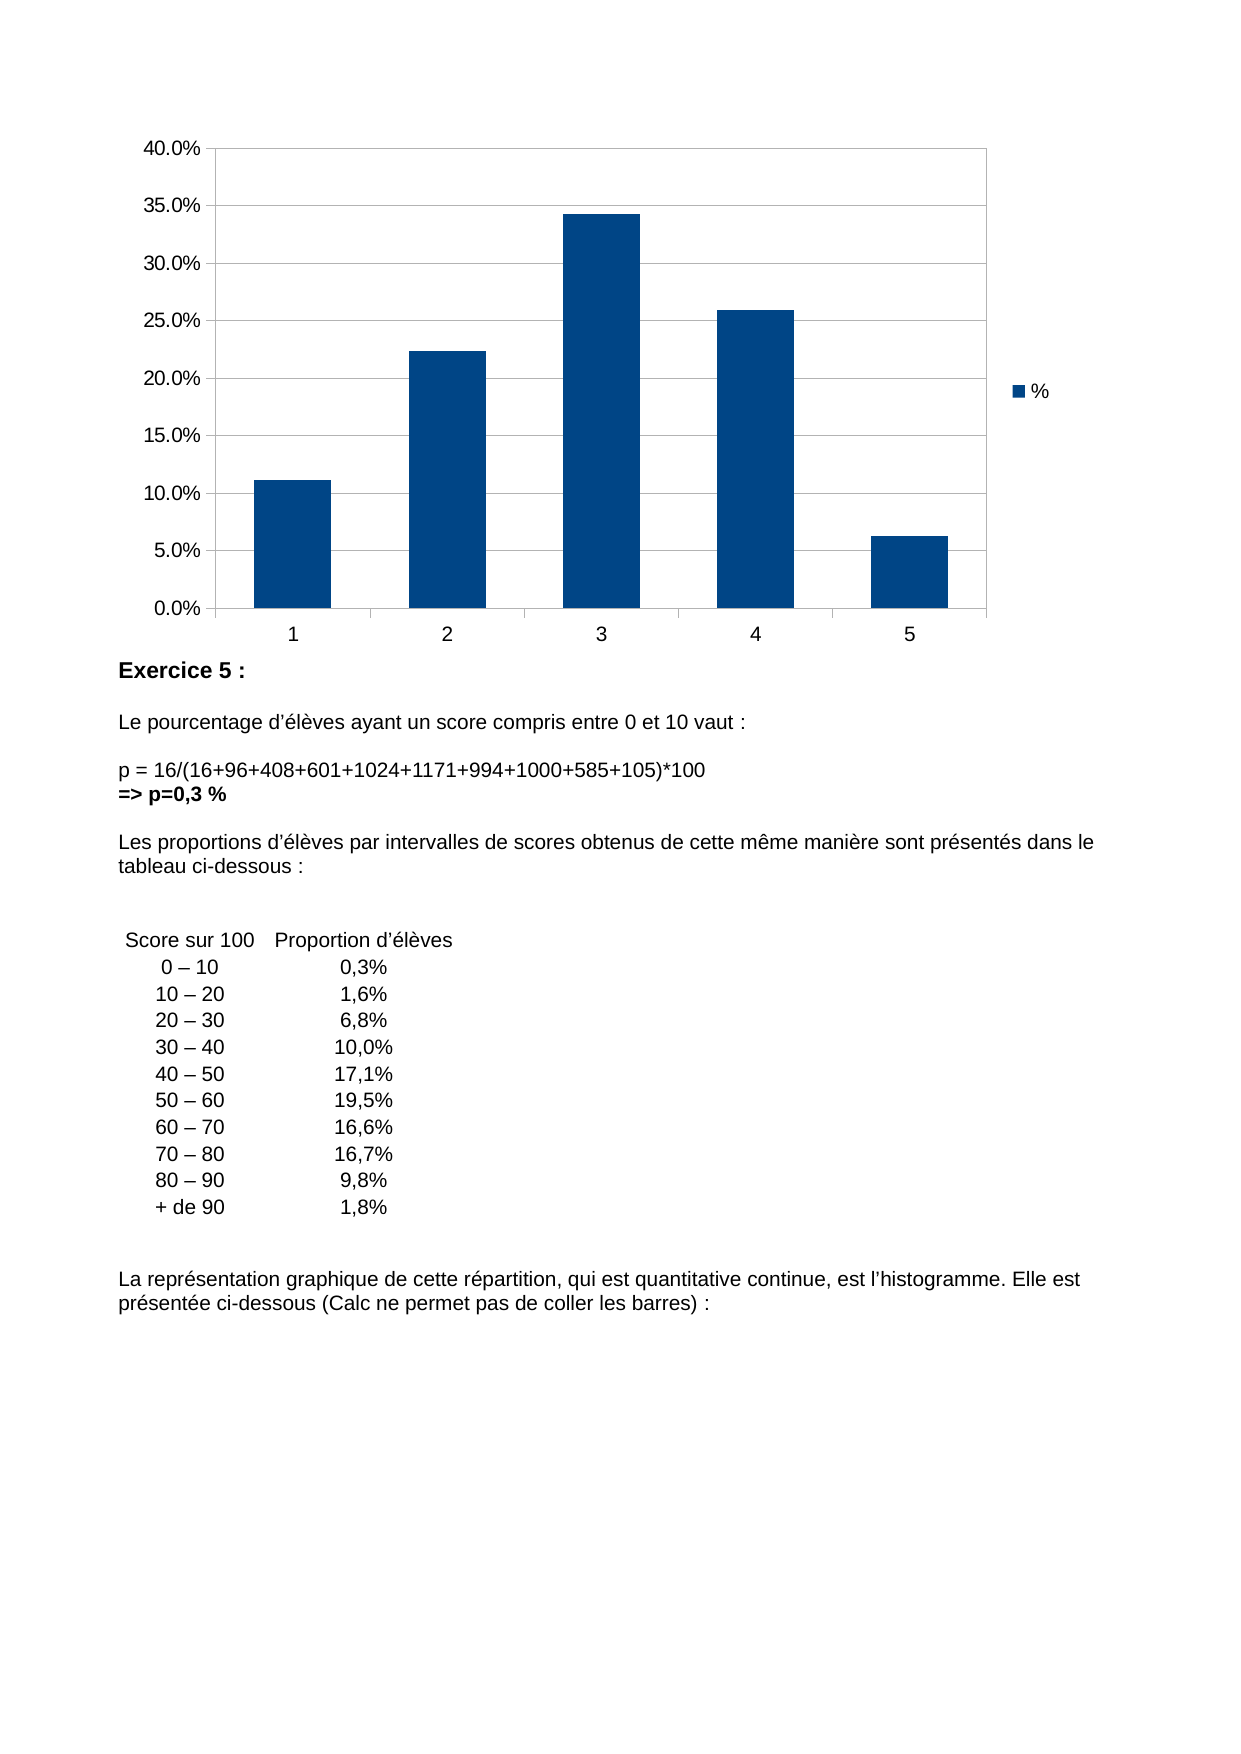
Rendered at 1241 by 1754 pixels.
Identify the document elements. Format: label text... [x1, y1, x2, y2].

table_cell 50 – 60 [112, 1086, 268, 1112]
table_cell 16,6% [268, 1112, 459, 1139]
table_cell 30 – 40 [112, 1032, 268, 1059]
text => p=0,3 % [118, 782, 1122, 806]
table_cell 0,3% [268, 952, 459, 979]
table_cell 1,6% [268, 979, 459, 1006]
table_cell 10 – 20 [112, 979, 268, 1006]
table_cell + de 90 [112, 1192, 268, 1219]
table_cell 70 – 80 [112, 1139, 268, 1166]
table_header Score sur 100 [112, 926, 268, 952]
table_cell 9,8% [268, 1166, 459, 1192]
text Exercice 5 : [118, 166, 1122, 683]
table_cell 40 – 50 [112, 1059, 268, 1086]
text Les proportions d’élèves par intervalles de scores obtenus de cette même manière sont présentés dans le tableau ci-dessous : [118, 830, 1122, 878]
table_cell 1,8% [268, 1192, 459, 1219]
table_cell 6,8% [268, 1006, 459, 1032]
table_cell 19,5% [268, 1086, 459, 1112]
table_cell 17,1% [268, 1059, 459, 1086]
table_cell 80 – 90 [112, 1166, 268, 1192]
table_cell 0 – 10 [112, 952, 268, 979]
table_cell 60 – 70 [112, 1112, 268, 1139]
text Le pourcentage d’élèves ayant un score compris entre 0 et 10 vaut : [118, 710, 1122, 734]
table_cell 10,0% [268, 1032, 459, 1059]
text p = 16/(16+96+408+601+1024+1171+994+1000+585+105)*100 [118, 758, 1122, 782]
table_cell 20 – 30 [112, 1006, 268, 1032]
text La représentation graphique de cette répartition, qui est quantitative continue, est l’histogramme. Elle est présentée ci-dessous (Calc ne permet pas de coller les barres) : [118, 1267, 1122, 1315]
table_header Proportion d’élèves [268, 926, 459, 952]
table_cell 16,7% [268, 1139, 459, 1166]
